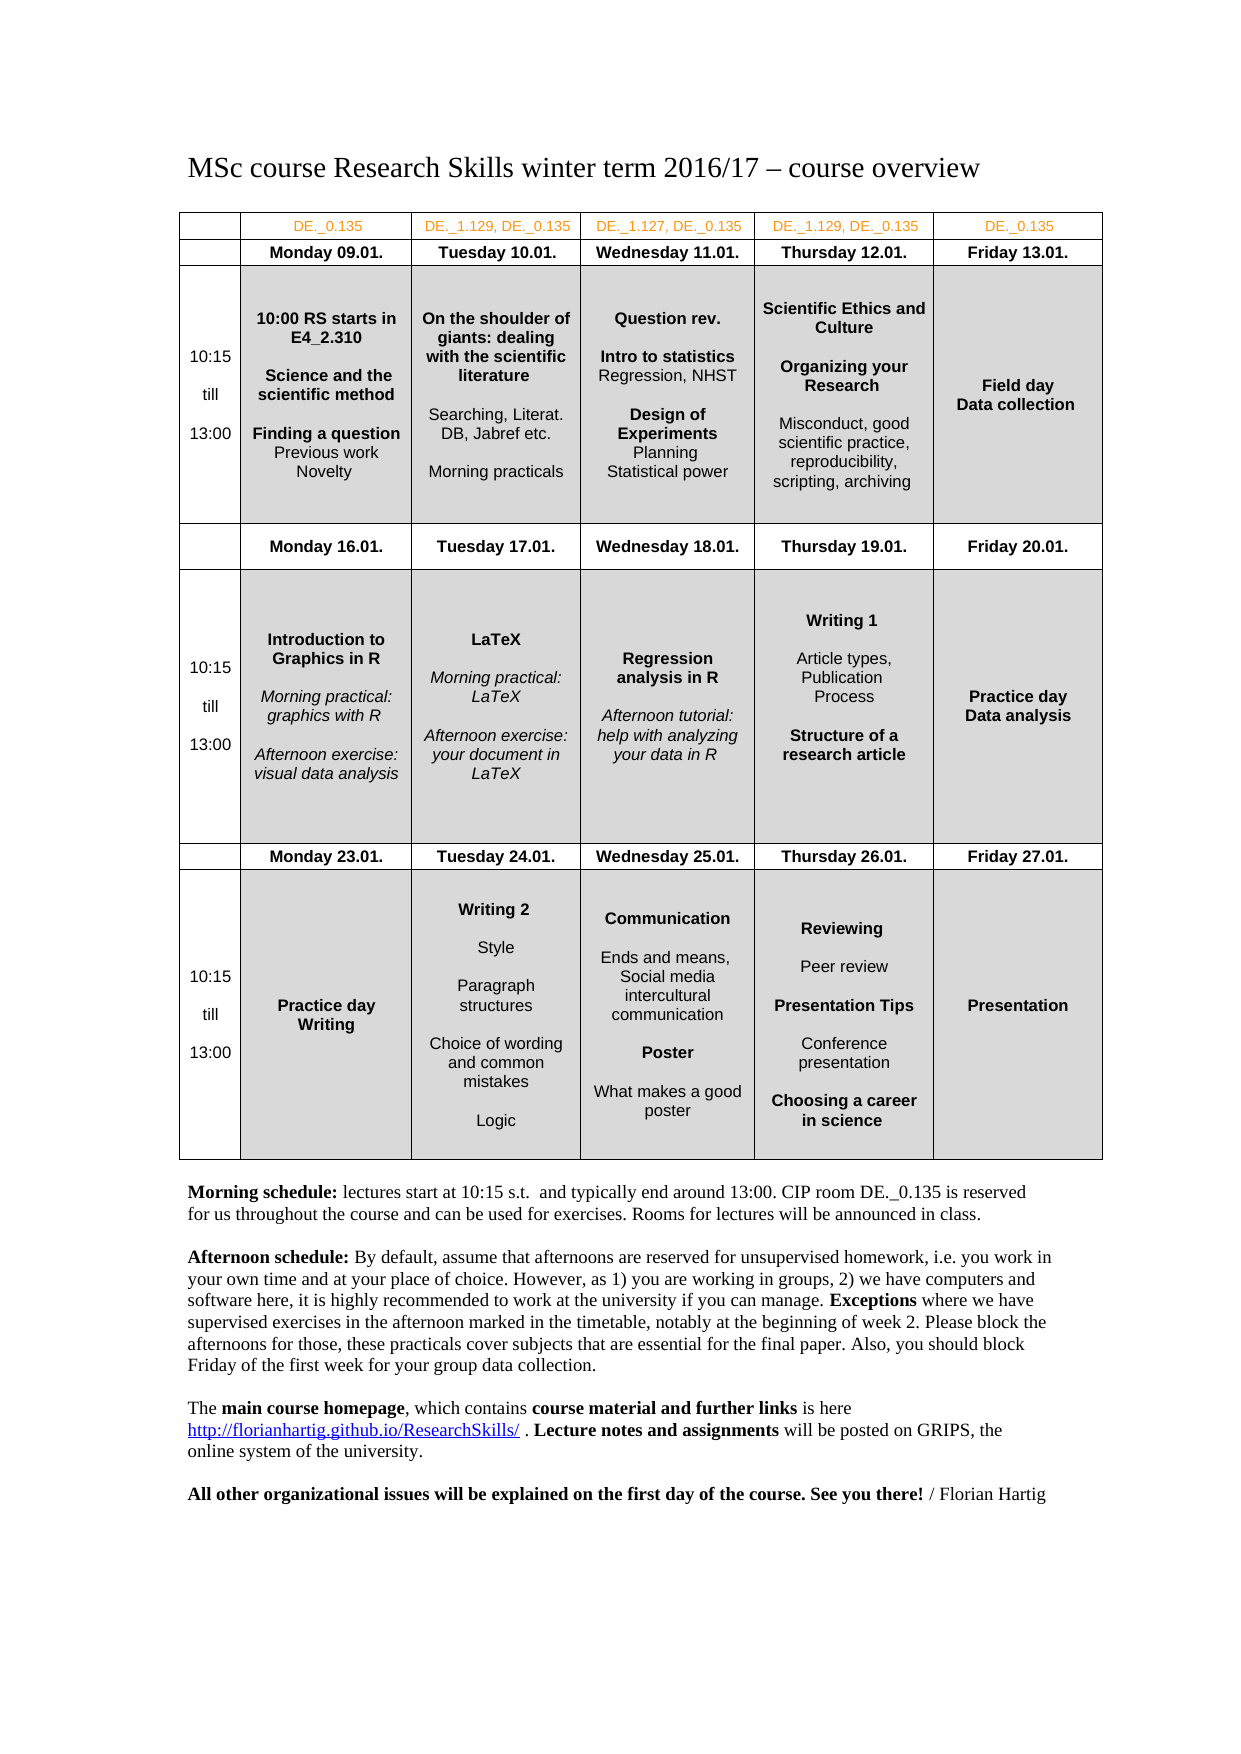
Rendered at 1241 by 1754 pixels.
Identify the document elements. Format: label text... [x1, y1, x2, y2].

text MSc course Research Skills winter term 2016/17 – course overview [187, 150, 1053, 183]
table_cell Tuesday 10.01. [412, 240, 580, 265]
table_cell Writing 2 Style Paragraph structures Choice of wording and common mistakes Logic [412, 870, 580, 1159]
text Morning schedule: lectures start at 10:15 s.t. and typically end around 13:00. CIP room DE._0.135 is reserved for us throughout the course and can be used for exercises. Rooms for lectures will be announced in class. [187, 1181, 1053, 1224]
text The main course homepage, which contains course material and further links is here http://florianhartig.github.io/ResearchSkills/ . Lecture notes and assignments will be posted on GRIPS, the online system of the university. [187, 1397, 1053, 1462]
text Afternoon schedule: By default, assume that afternoons are reserved for unsupervised homework, i.e. you work in your own time and at your place of choice. However, as 1) you are working in groups, 2) we have computers and software here, it is highly recommended to work at the university if you can manage. Exceptions where we have supervised exercises in the afternoon marked in the timetable, notably at the beginning of week 2. Please block the afternoons for those, these practicals cover subjects that are essential for the final paper. Also, you should block Friday of the first week for your group data collection. [187, 1246, 1053, 1376]
table_cell 10:15 till 13:00 [180, 870, 240, 1159]
table_cell Field day Data collection [934, 266, 1102, 523]
table_cell Monday 23.01. [241, 844, 411, 869]
table_header DE._0.135 [241, 213, 411, 239]
table_cell Friday 20.01. [934, 524, 1102, 569]
table_cell Monday 09.01. [241, 240, 411, 265]
text All other organizational issues will be explained on the first day of the course. See you there! / Florian Hartig [187, 1483, 1053, 1505]
table_cell Thursday 19.01. [755, 524, 933, 569]
table_cell Scientific Ethics and Culture Organizing your Research Misconduct, good scientific practice, reproducibility, scripting, archiving [755, 266, 933, 523]
table_cell Question rev. Intro to statistics Regression, NHST Design of Experiments Planning Statistical power [581, 266, 754, 523]
table_cell Communication Ends and means, Social media intercultural communication Poster What makes a good poster [581, 870, 754, 1159]
table_header DE._1.127, DE._0.135 [581, 213, 754, 239]
table_cell Tuesday 17.01. [412, 524, 580, 569]
table_header DE._1.129, DE._0.135 [412, 213, 580, 239]
table_cell [180, 240, 240, 265]
table_cell Introduction to Graphics in R Morning practical: graphics with R Afternoon exercise: visual data analysis [241, 570, 411, 843]
table_cell 10:15 till 13:00 [180, 266, 240, 523]
table_cell Regression analysis in R Afternoon tutorial: help with analyzing your data in R [581, 570, 754, 843]
table_cell Practice day Writing [241, 870, 411, 1159]
table_cell Monday 16.01. [241, 524, 411, 569]
table_cell Practice day Data analysis [934, 570, 1102, 843]
table_cell Thursday 12.01. [755, 240, 933, 265]
table_cell 10:00 RS starts in E4_2.310 Science and the scientific method Finding a question Previous work Novelty [241, 266, 411, 523]
table_cell Wednesday 25.01. [581, 844, 754, 869]
table_cell Reviewing Peer review Presentation Tips Conference presentation Choosing a career in science [755, 870, 933, 1159]
table_cell 10:15 till 13:00 [180, 570, 240, 843]
table_cell [180, 524, 240, 569]
table_cell Friday 27.01. [934, 844, 1102, 869]
table_cell LaTeX Morning practical: LaTeX Afternoon exercise: your document in LaTeX [412, 570, 580, 843]
table_cell [180, 844, 240, 869]
table_header [180, 213, 240, 239]
table_header DE._1.129, DE._0.135 [755, 213, 933, 239]
table_cell Writing 1 Article types, Publication Process Structure of a research article [755, 570, 933, 843]
table_cell Wednesday 18.01. [581, 524, 754, 569]
table_cell Wednesday 11.01. [581, 240, 754, 265]
table_cell Presentation [934, 870, 1102, 1159]
table_cell Thursday 26.01. [755, 844, 933, 869]
table_cell Friday 13.01. [934, 240, 1102, 265]
table_header DE._0.135 [934, 213, 1102, 239]
table_cell On the shoulder of giants: dealing with the scientific literature Searching, Literat. DB, Jabref etc. Morning practicals [412, 266, 580, 523]
table_cell Tuesday 24.01. [412, 844, 580, 869]
